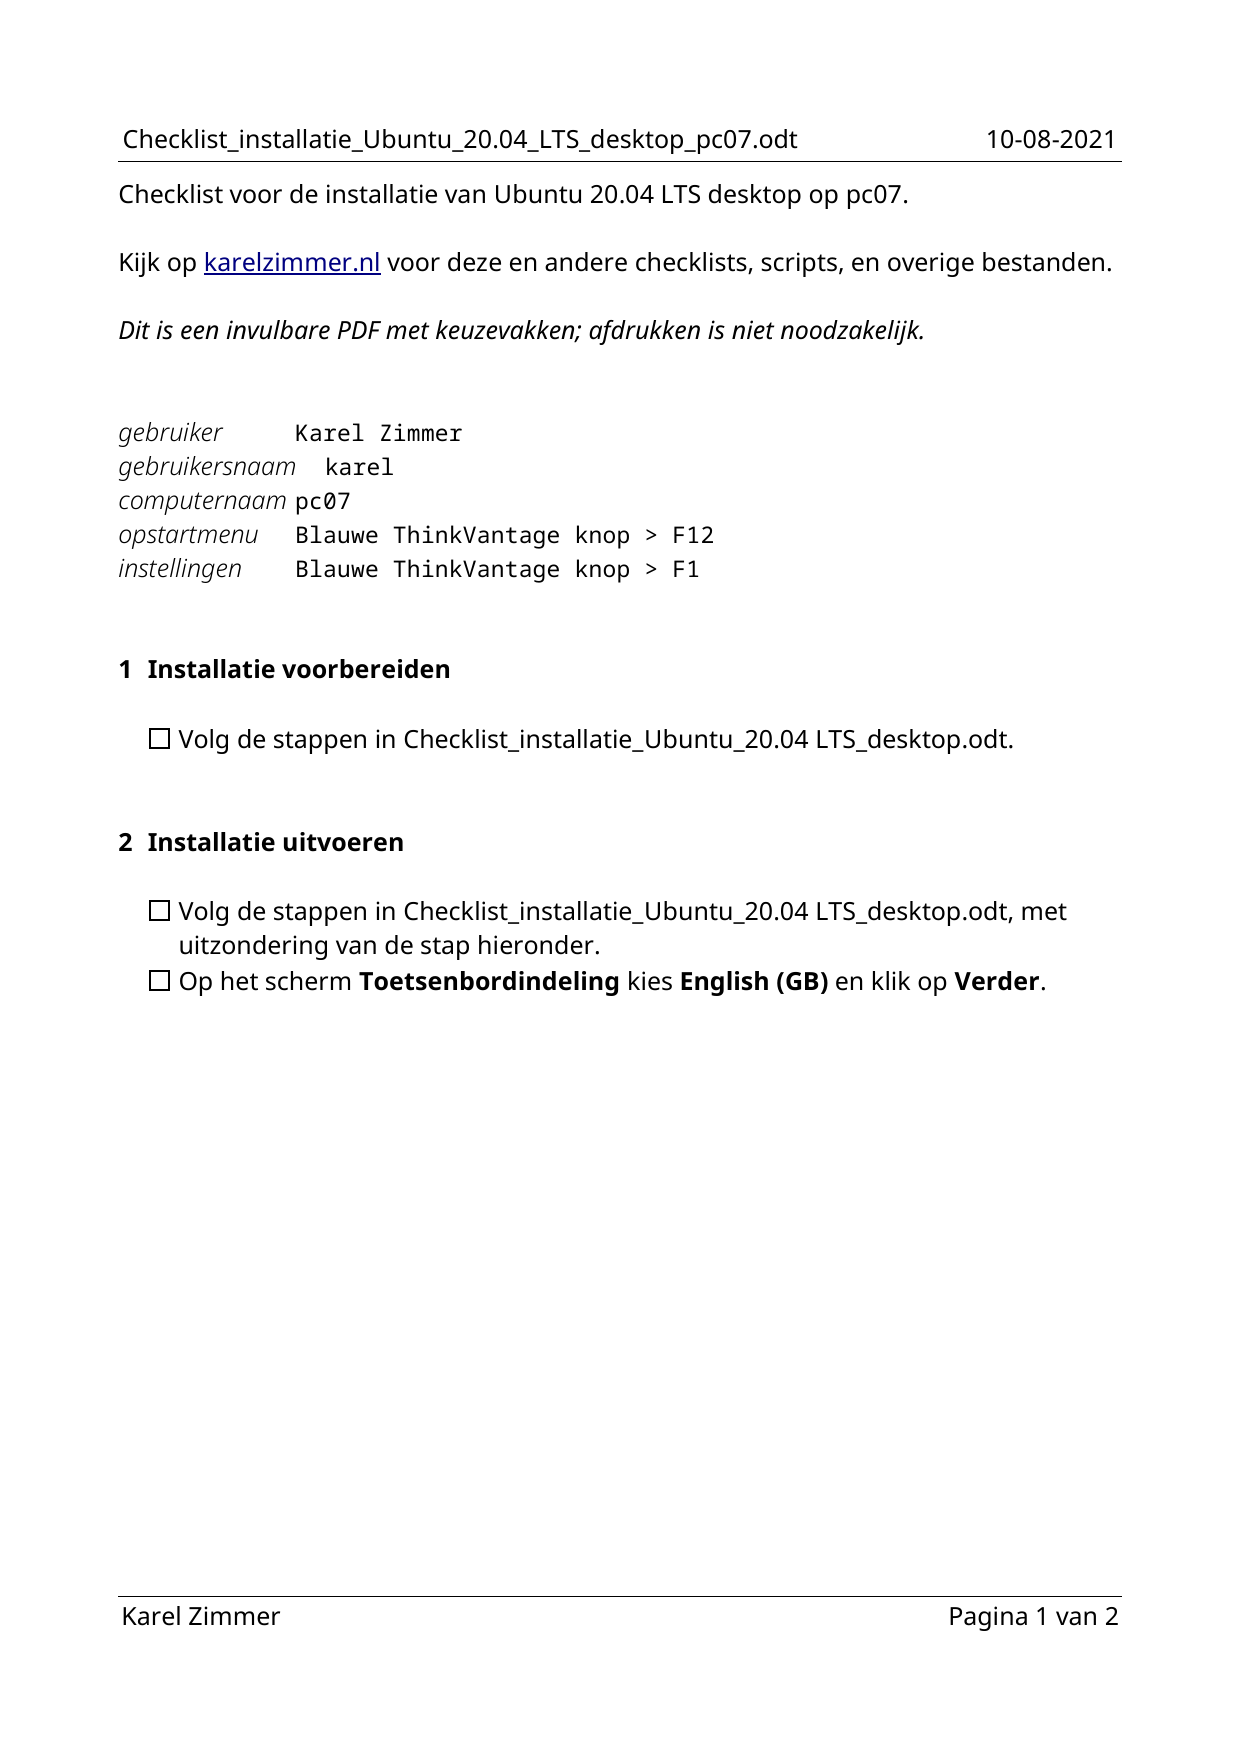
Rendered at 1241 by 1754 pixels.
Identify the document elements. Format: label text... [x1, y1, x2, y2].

text opstartmenu Blauwe ThinkVantage knop > F12 [118, 517, 1122, 551]
table_cell [141, 963, 177, 999]
list Installatie voorbereiden [118, 652, 1122, 686]
text gebruikersnaam karel [118, 449, 1122, 483]
text Dit is een invulbare PDF met keuzevakken; afdrukken is niet noodzakelijk. [118, 313, 1122, 347]
text Checklist voor de installatie van Ubuntu 20.04 LTS desktop op pc07. [118, 177, 1122, 211]
table_header Volg de stappen in Checklist_installatie_Ubuntu_20.04 LTS_desktop.odt, met uitzondering van de stap hieronder. [177, 893, 1120, 963]
table_header [141, 720, 177, 757]
list Installatie uitvoeren [118, 824, 1122, 858]
text Kijk op karelzimmer.nl voor deze en andere checklists, scripts, en overige bestanden. [118, 245, 1122, 279]
text gebruiker Karel Zimmer [118, 415, 1122, 449]
table_header [141, 893, 177, 963]
text computernaam pc07 [118, 483, 1122, 517]
table_cell Op het scherm Toetsenbordindeling kies English (GB) en klik op Verder. [177, 963, 1120, 999]
text instellingen Blauwe ThinkVantage knop > F1 [118, 551, 1122, 584]
table_header Volg de stappen in Checklist_installatie_Ubuntu_20.04 LTS_desktop.odt. [177, 720, 1120, 757]
